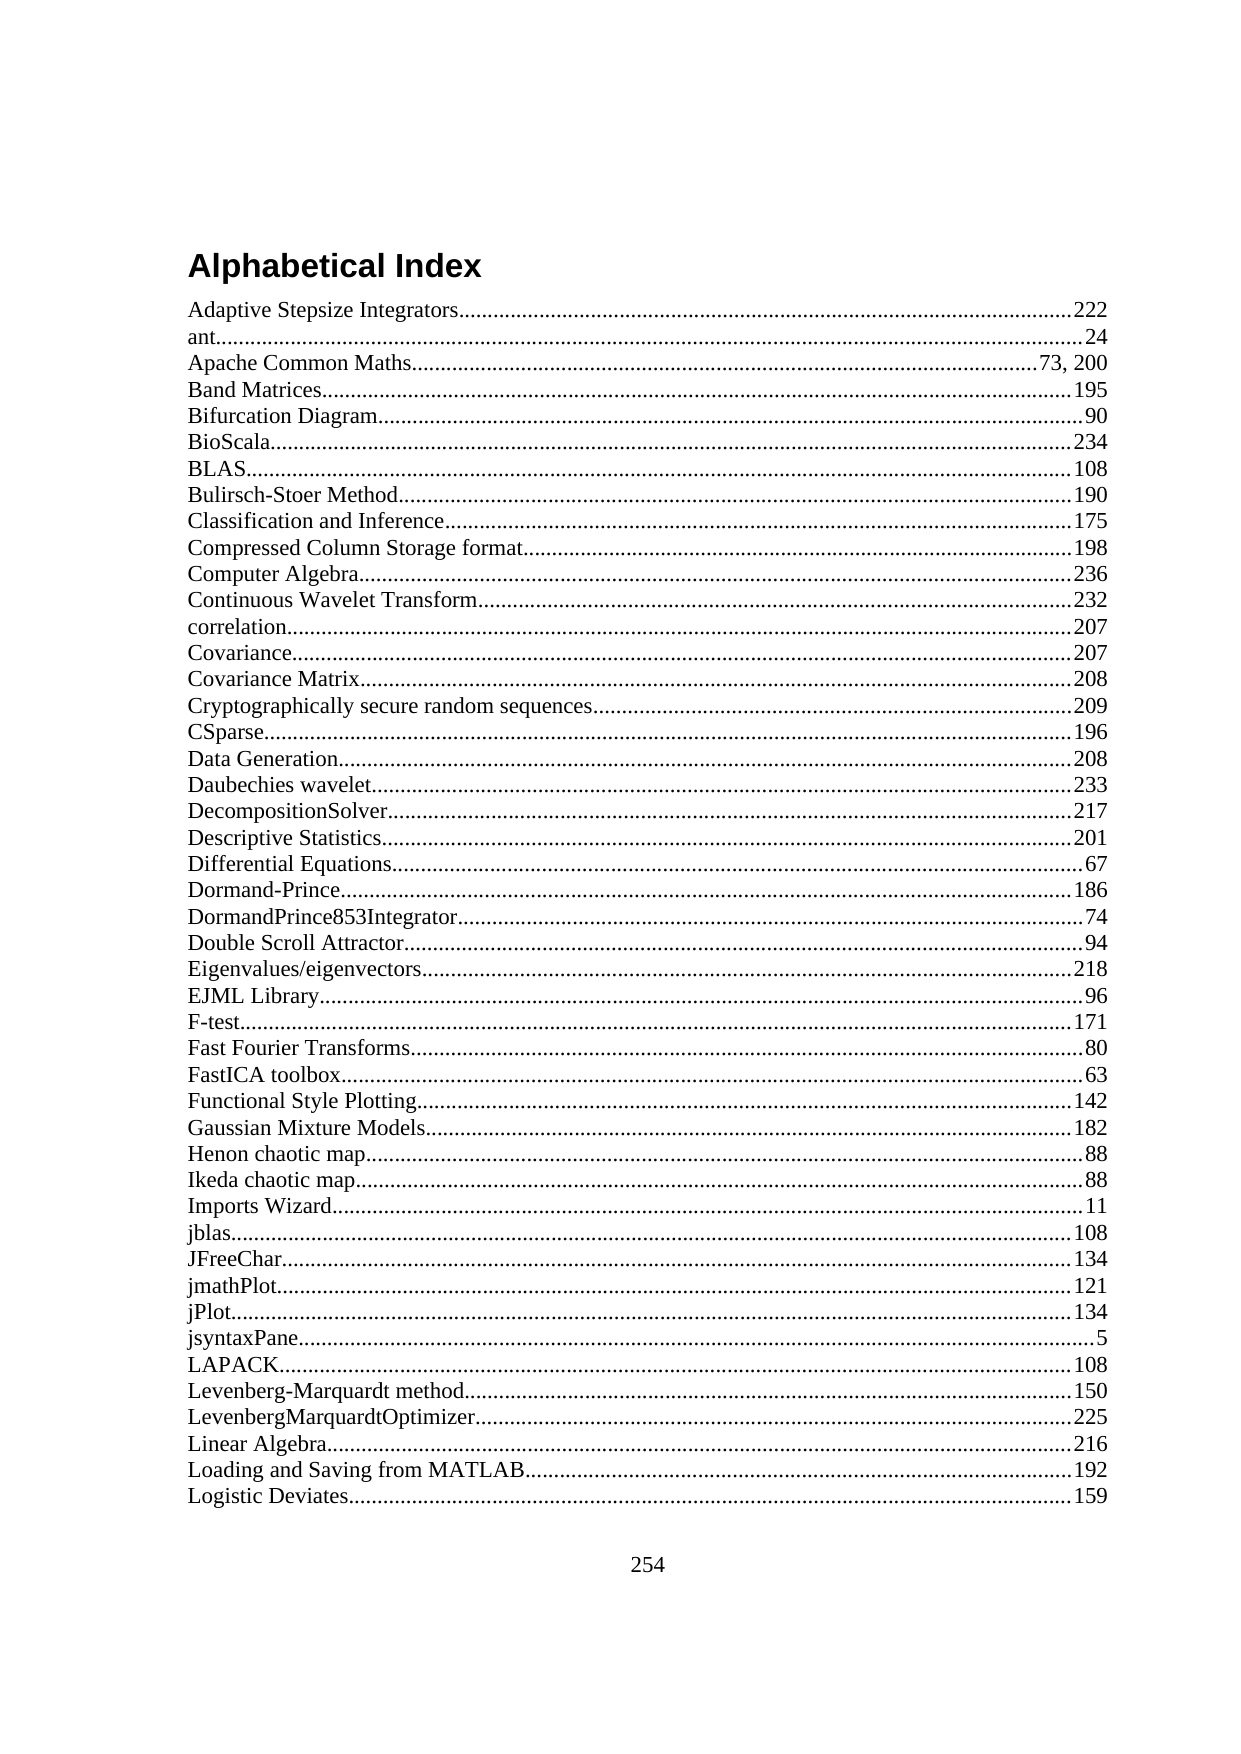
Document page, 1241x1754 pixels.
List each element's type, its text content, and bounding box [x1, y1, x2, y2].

text Loading and Saving from MATLAB 192 [187, 1456, 1108, 1482]
text DecompositionSolver 217 [187, 797, 1108, 824]
text Bulirsch-Stoer Method 190 [187, 481, 1108, 507]
text Descriptive Statistics 201 [187, 824, 1108, 850]
text Imports Wizard 11 [187, 1193, 1108, 1219]
text Double Scroll Attractor 94 [187, 929, 1108, 955]
text BioScala 234 [187, 428, 1108, 455]
text F-test 171 [187, 1008, 1108, 1034]
text Classification and Inference 175 [187, 507, 1108, 534]
subtitle Alphabetical Index [187, 246, 1108, 284]
text jsyntaxPane 5 [187, 1324, 1108, 1351]
text LAPACK 108 [187, 1351, 1108, 1377]
text Gaussian Mixture Models 182 [187, 1113, 1108, 1140]
text jmathPlot 121 [187, 1272, 1108, 1298]
text Apache Common Maths 73, 200 [187, 349, 1108, 376]
text Bifurcation Diagram 90 [187, 402, 1108, 428]
text CSparse 196 [187, 718, 1108, 744]
text Daubechies wavelet 233 [187, 771, 1108, 797]
text Computer Algebra 236 [187, 560, 1108, 586]
text Covariance 207 [187, 639, 1108, 666]
text ant 24 [187, 323, 1108, 349]
text Continuous Wavelet Transform 232 [187, 586, 1108, 613]
text EJML Library 96 [187, 982, 1108, 1008]
text Band Matrices 195 [187, 376, 1108, 402]
text Logistic Deviates 159 [187, 1482, 1108, 1509]
text jblas 108 [187, 1219, 1108, 1245]
text Linear Algebra 216 [187, 1430, 1108, 1456]
text Functional Style Plotting 142 [187, 1087, 1108, 1113]
text LevenbergMarquardtOptimizer 225 [187, 1403, 1108, 1430]
text Data Generation 208 [187, 744, 1108, 771]
text BLAS 108 [187, 455, 1108, 481]
text FastICA toolbox 63 [187, 1061, 1108, 1087]
text Henon chaotic map 88 [187, 1140, 1108, 1166]
text Fast Fourier Transforms 80 [187, 1034, 1108, 1061]
text Compressed Column Storage format 198 [187, 534, 1108, 560]
text Levenberg-Marquardt method 150 [187, 1377, 1108, 1403]
text Differential Equations 67 [187, 850, 1108, 876]
text JFreeChar 134 [187, 1245, 1108, 1272]
text Covariance Matrix 208 [187, 666, 1108, 692]
text DormandPrince853Integrator 74 [187, 903, 1108, 929]
text jPlot 134 [187, 1298, 1108, 1324]
text Adaptive Stepsize Integrators 222 [187, 297, 1108, 323]
text Dormand-Prince 186 [187, 876, 1108, 903]
text Cryptographically secure random sequences 209 [187, 692, 1108, 718]
text correlation 207 [187, 613, 1108, 639]
text Ikeda chaotic map 88 [187, 1166, 1108, 1193]
text Eigenvalues/eigenvectors 218 [187, 955, 1108, 982]
